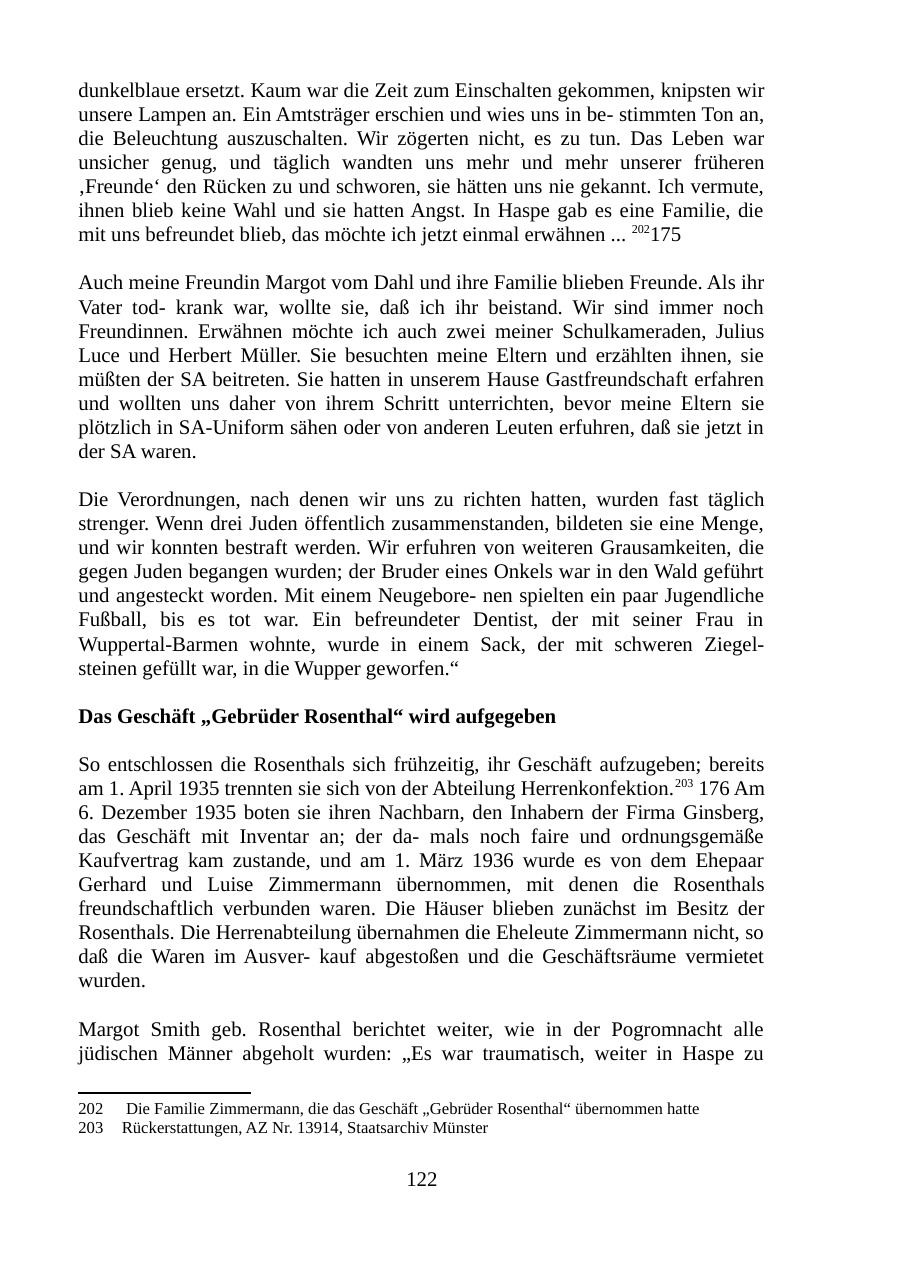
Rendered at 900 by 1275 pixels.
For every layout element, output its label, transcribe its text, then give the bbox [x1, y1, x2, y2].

text Die Familie Zimmermann, die das Geschäft „Gebrüder Rosenthal“ übernommen hatte [78, 1099, 765, 1118]
text dunkelblaue ersetzt. Kaum war die Zeit zum Einschalten gekommen, knipsten wir unsere Lampen an. Ein Amtsträger erschien und wies uns in be- stimmten Ton an, die Beleuchtung auszuschalten. Wir zögerten nicht, es zu tun. Das Leben war unsicher genug, und täglich wandten uns mehr und mehr unserer früheren ‚Freunde‘ den Rücken zu und schworen, sie hätten uns nie gekannt. Ich vermute, ihnen blieb keine Wahl und sie hatten Angst. In Haspe gab es eine Familie, die mit uns befreundet blieb, das möchte ich jetzt einmal erwähnen ... 175 [78, 78, 765, 246]
text Rückerstattungen, AZ Nr. 13914, Staatsarchiv Münster [78, 1118, 765, 1137]
text Margot Smith geb. Rosenthal berichtet weiter, wie in der Pogromnacht alle jüdischen Männer abgeholt wurden: „Es war traumatisch, weiter in Haspe zu [78, 1016, 765, 1064]
text Auch meine Freundin Margot vom Dahl und ihre Familie blieben Freunde. Als ihr Vater tod- krank war, wollte sie, daß ich ihr beistand. Wir sind immer noch Freundinnen. Erwähnen möchte ich auch zwei meiner Schulkameraden, Julius Luce und Herbert Müller. Sie besuchten meine Eltern und erzählten ihnen, sie müßten der SA beitreten. Sie hatten in unserem Hause Gastfreundschaft erfahren und wollten uns daher von ihrem Schritt unterrichten, bevor meine Eltern sie plötzlich in SA-Uniform sähen oder von anderen Leuten erfuhren, daß sie jetzt in der SA waren. [78, 271, 765, 463]
text So entschlossen die Rosenthals sich frühzeitig, ihr Geschäft aufzugeben; bereits am 1. April 1935 trennten sie sich von der Abteilung Herrenkonfektion. 176 Am 6. Dezember 1935 boten sie ihren Nachbarn, den Inhabern der Firma Ginsberg, das Geschäft mit Inventar an; der da- mals noch faire und ordnungsgemäße Kaufvertrag kam zustande, und am 1. März 1936 wurde es von dem Ehepaar Gerhard und Luise Zimmermann übernommen, mit denen die Rosenthals freundschaftlich verbunden waren. Die Häuser blieben zunächst im Besitz der Rosenthals. Die Herrenabteilung übernahmen die Eheleute Zimmermann nicht, so daß die Waren im Ausver- kauf abgestoßen und die Geschäftsräume vermietet wurden. [78, 752, 765, 992]
text Das Geschäft „Gebrüder Rosenthal“ wird aufgegeben [78, 704, 765, 728]
text Die Verordnungen, nach denen wir uns zu richten hatten, wurden fast täglich strenger. Wenn drei Juden öffentlich zusammenstanden, bildeten sie eine Menge, und wir konnten bestraft werden. Wir erfuhren von weiteren Grausamkeiten, die gegen Juden begangen wurden; der Bruder eines Onkels war in den Wald geführt und angesteckt worden. Mit einem Neugebore- nen spielten ein paar Jugendliche Fußball, bis es tot war. Ein befreundeter Dentist, der mit seiner Frau in Wuppertal-Barmen wohnte, wurde in einem Sack, der mit schweren Ziegel- steinen gefüllt war, in die Wupper geworfen.“ [78, 487, 765, 679]
